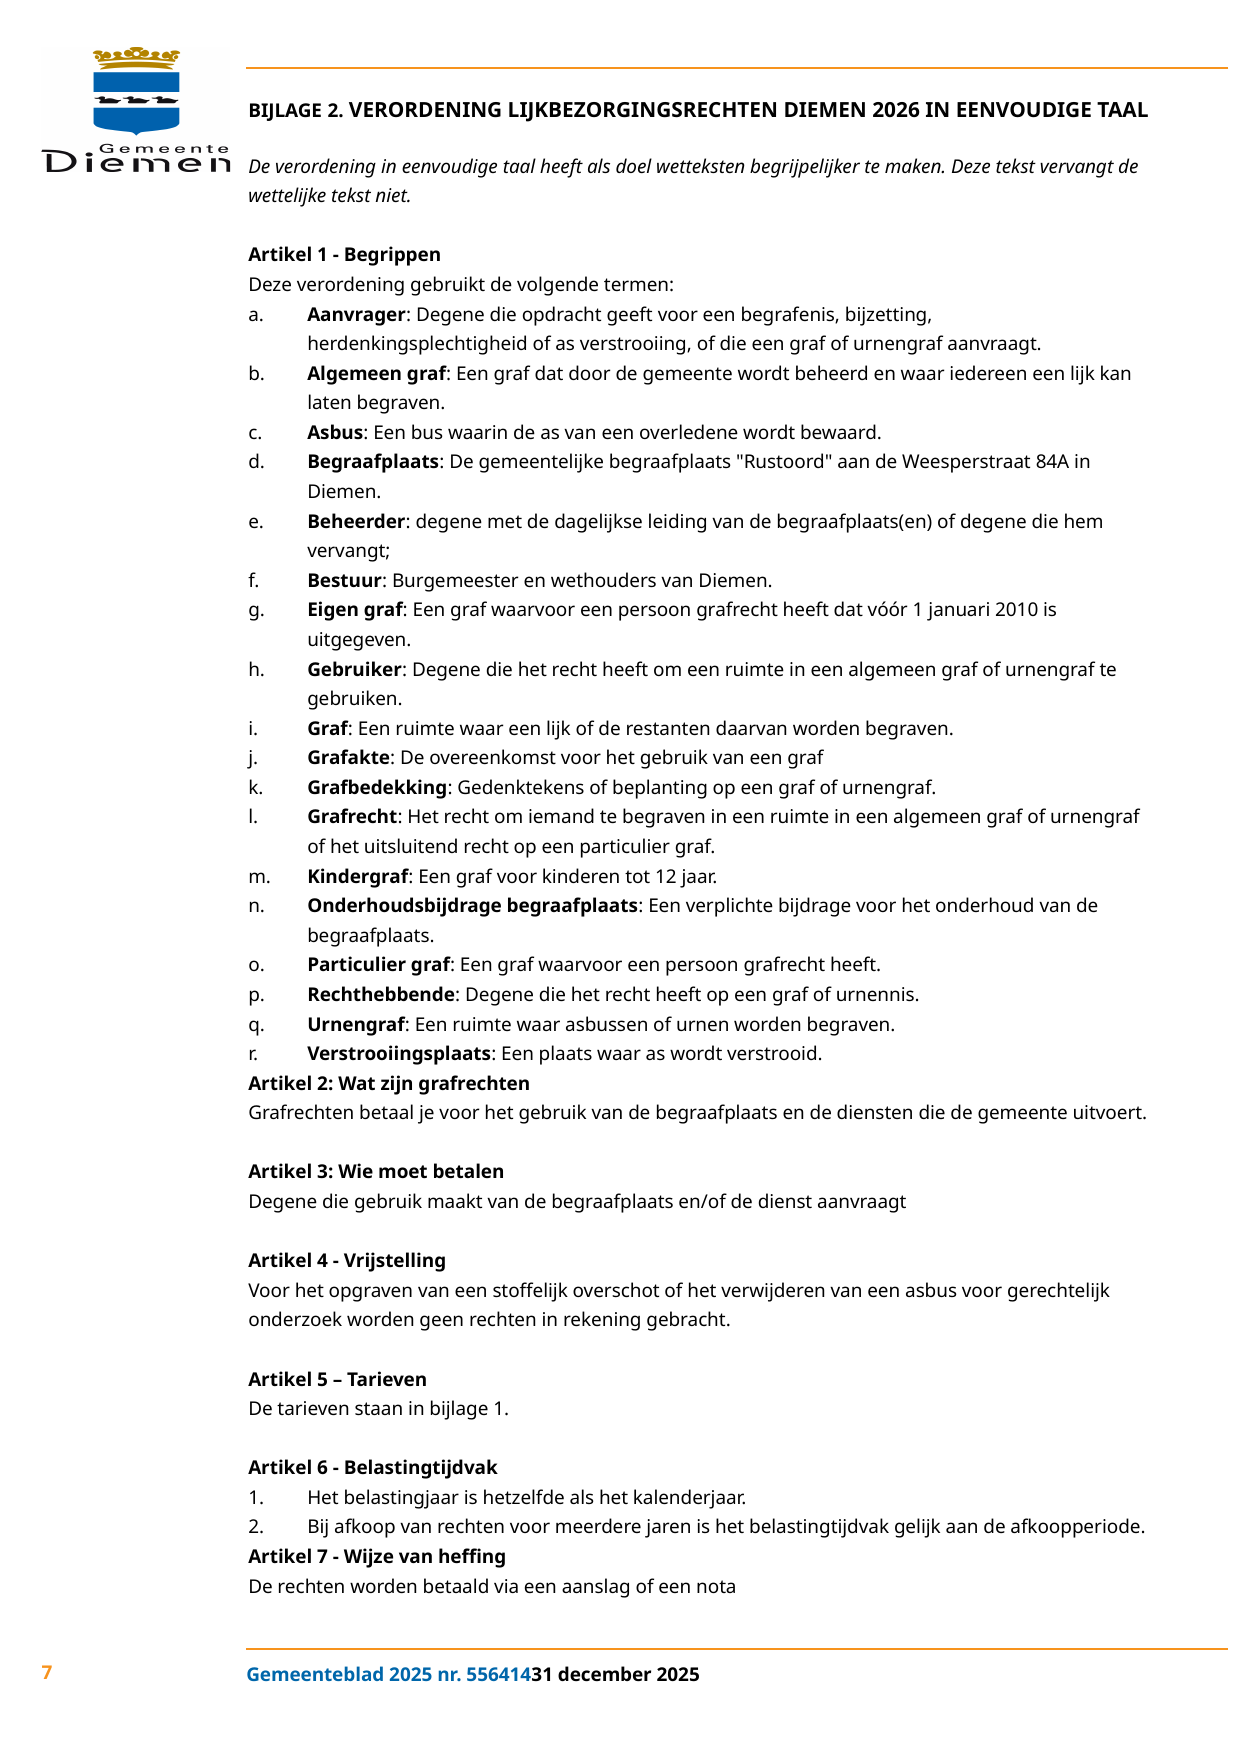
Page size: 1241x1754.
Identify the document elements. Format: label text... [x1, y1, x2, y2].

list Gebruiker: Degene die het recht heeft om een ruimte in een algemeen graf of urnengraf te gebruiken. [248, 656, 1152, 711]
list Beheerder: degene met de dagelijkse leiding van de begraafplaats(en) of degene die hem vervangt; [248, 508, 1152, 563]
text Artikel 6 - Belastingtijdvak [248, 1454, 1152, 1480]
text De verordening in eenvoudige taal heeft als doel wetteksten begrijpelijker te maken. Deze tekst vervangt de wettelijke tekst niet. [248, 153, 1152, 208]
list Grafrecht: Het recht om iemand te begraven in een ruimte in een algemeen graf of urnengraf of het uitsluitend recht op een particulier graf. [248, 804, 1152, 859]
list Bestuur: Burgemeester en wethouders van Diemen. [248, 567, 1152, 593]
list Onderhoudsbijdrage begraafplaats: Een verplichte bijdrage voor het onderhoud van de begraafplaats. [248, 892, 1152, 948]
text Grafrechten betaal je voor het gebruik van de begraafplaats en de diensten die de gemeente uitvoert. [248, 1099, 1152, 1125]
picture [41, 47, 231, 172]
text Artikel 2: Wat zijn grafrechten [248, 1070, 1152, 1096]
list Rechthebbende: Degene die het recht heeft op een graf of urnennis. [248, 981, 1152, 1007]
list Het belastingjaar is hetzelfde als het kalenderjaar. [248, 1484, 1152, 1510]
text Deze verordening gebruikt de volgende termen: [248, 271, 1152, 297]
list Kindergraf: Een graf voor kinderen tot 12 jaar. [248, 863, 1152, 889]
list Verstrooiingsplaats: Een plaats waar as wordt verstrooid. [248, 1040, 1152, 1066]
text Artikel 1 - Begrippen [248, 242, 1152, 267]
list Grafakte: De overeenkomst voor het gebruik van een graf [248, 744, 1152, 770]
text Artikel 7 - Wijze van heffing [248, 1543, 1152, 1569]
list Grafbedekking: Gedenktekens of beplanting op een graf of urnengraf. [248, 774, 1152, 800]
list Graf: Een ruimte waar een lijk of de restanten daarvan worden begraven. [248, 715, 1152, 741]
list Eigen graf: Een graf waarvoor een persoon grafrecht heeft dat vóór 1 januari 2010 is uitgegeven. [248, 597, 1152, 652]
text Voor het opgraven van een stoffelijk overschot of het verwijderen van een asbus voor gerechtelijk onderzoek worden geen rechten in rekening gebracht. [248, 1277, 1152, 1332]
list Begraafplaats: De gemeentelijke begraafplaats "Rustoord" aan de Weesperstraat 84A in Diemen. [248, 449, 1152, 504]
text Artikel 4 - Vrijstelling [248, 1247, 1152, 1273]
text Degene die gebruik maakt van de begraafplaats en/of de dienst aanvraagt [248, 1188, 1152, 1214]
text BIJLAGE 2. VERORDENING LIJKBEZORGINGSRECHTEN DIEMEN 2026 IN EENVOUDIGE TAAL [248, 95, 1152, 123]
list Particulier graf: Een graf waarvoor een persoon grafrecht heeft. [248, 952, 1152, 977]
list Algemeen graf: Een graf dat door de gemeente wordt beheerd en waar iedereen een lijk kan laten begraven. [248, 360, 1152, 415]
list Asbus: Een bus waarin de as van een overledene wordt bewaard. [248, 419, 1152, 445]
text Artikel 5 – Tarieven [248, 1366, 1152, 1392]
text De rechten worden betaald via een aanslag of een nota [248, 1573, 1152, 1599]
list Aanvrager: Degene die opdracht geeft voor een begrafenis, bijzetting, herdenkingsplechtigheid of as verstrooiing, of die een graf of urnengraf aanvraagt. [248, 301, 1152, 356]
text De tarieven staan in bijlage 1. [248, 1395, 1152, 1421]
list Urnengraf: Een ruimte waar asbussen of urnen worden begraven. [248, 1011, 1152, 1037]
list Bij afkoop van rechten voor meerdere jaren is het belastingtijdvak gelijk aan de afkoopperiode. [248, 1514, 1152, 1539]
text Artikel 3: Wie moet betalen [248, 1159, 1152, 1184]
